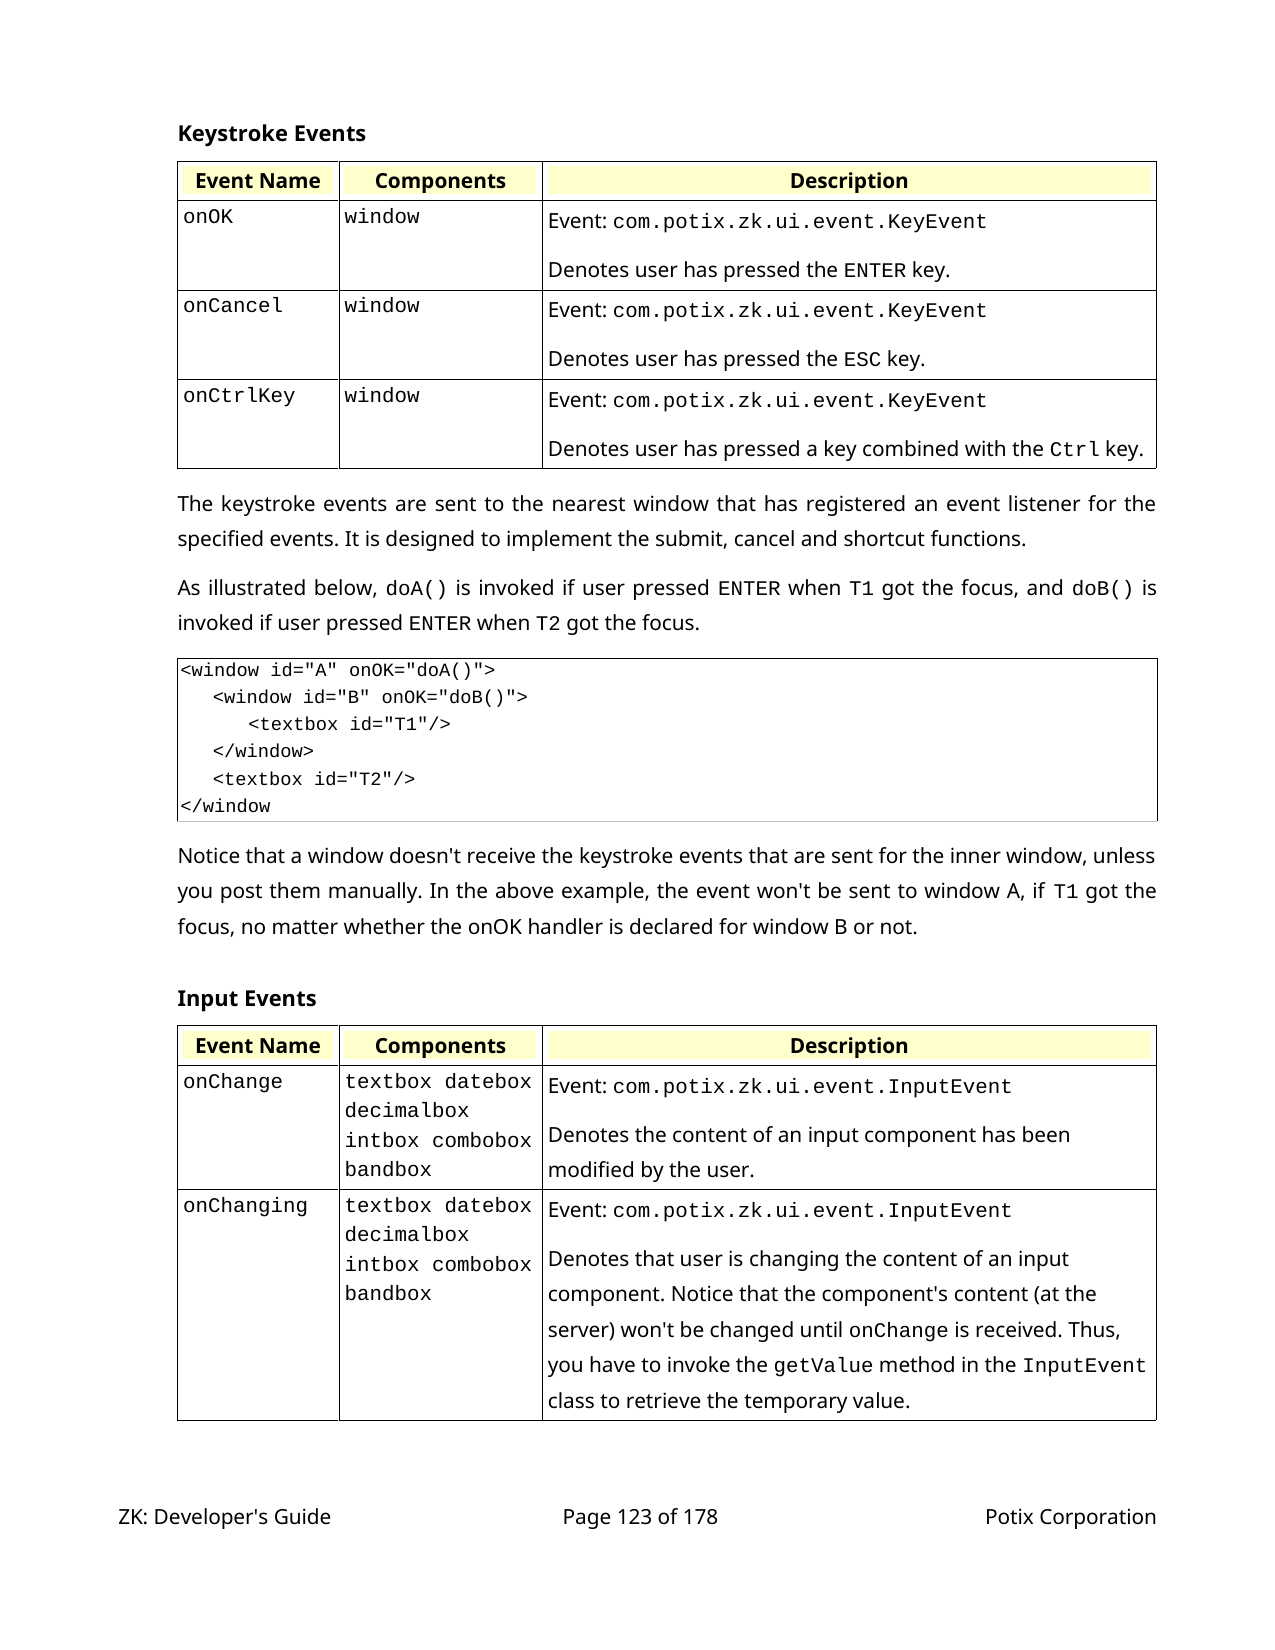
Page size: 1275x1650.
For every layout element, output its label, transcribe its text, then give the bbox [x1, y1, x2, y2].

text <textbox id="T2"/> [178, 766, 1157, 791]
text The keystroke events are sent to the nearest window that has registered an event listener for the specified events. It is designed to implement the submit, cancel and shortcut functions. [177, 489, 1157, 552]
table_cell Event: com.potix.zk.ui.event.InputEvent Denotes that user is changing the content of an input component. Notice that the component's content (at the server) won't be changed until onChange is received. Thus, you have to invoke the getValue method in the InputEvent class to retrieve the temporary value. [543, 1190, 1156, 1420]
table_cell window [340, 291, 542, 379]
table_header Components [340, 1026, 542, 1065]
table_header Event Name [178, 1026, 338, 1065]
table_cell window [340, 380, 542, 468]
table_header Event Name [178, 162, 338, 200]
table_cell Event: com.potix.zk.ui.event.InputEvent Denotes the content of an input component has been modified by the user. [543, 1066, 1156, 1189]
text <window id="B" onOK="doB()"> [178, 685, 1157, 709]
subtitle Keystroke Events [177, 118, 1157, 148]
table_cell onChange [178, 1066, 338, 1189]
table_cell window [340, 201, 542, 290]
subtitle Input Events [177, 983, 1157, 1013]
table_header Components [340, 162, 542, 200]
table_cell onCtrlKey [178, 380, 338, 468]
table_cell textbox datebox decimalbox intbox combobox bandbox [340, 1066, 542, 1189]
table_cell onCancel [178, 291, 338, 379]
text Notice that a window doesn't receive the keystroke events that are sent for the inner window, unless you post them manually. In the above example, the event won't be sent to window A, if T1 got the focus, no matter whether the onOK handler is declared for window B or not. [177, 841, 1157, 940]
table_header Description [543, 162, 1156, 200]
text </window [178, 793, 1157, 821]
table_cell onChanging [178, 1190, 338, 1420]
table_cell onOK [178, 201, 338, 290]
table_cell Event: com.potix.zk.ui.event.KeyEvent Denotes user has pressed a key combined with the Ctrl key. [543, 380, 1156, 468]
table_cell textbox datebox decimalbox intbox combobox bandbox [340, 1190, 542, 1420]
text As illustrated below, doA() is invoked if user pressed ENTER when T1 got the focus, and doB() is invoked if user pressed ENTER when T2 got the focus. [177, 573, 1157, 637]
text <window id="A" onOK="doA()"> [178, 659, 1157, 682]
table_cell Event: com.potix.zk.ui.event.KeyEvent Denotes user has pressed the ESC key. [543, 291, 1156, 379]
table_cell Event: com.potix.zk.ui.event.KeyEvent Denotes user has pressed the ENTER key. [543, 201, 1156, 290]
table_header Description [543, 1026, 1156, 1065]
text </window> [178, 739, 1157, 763]
text <textbox id="T1"/> [178, 712, 1157, 736]
